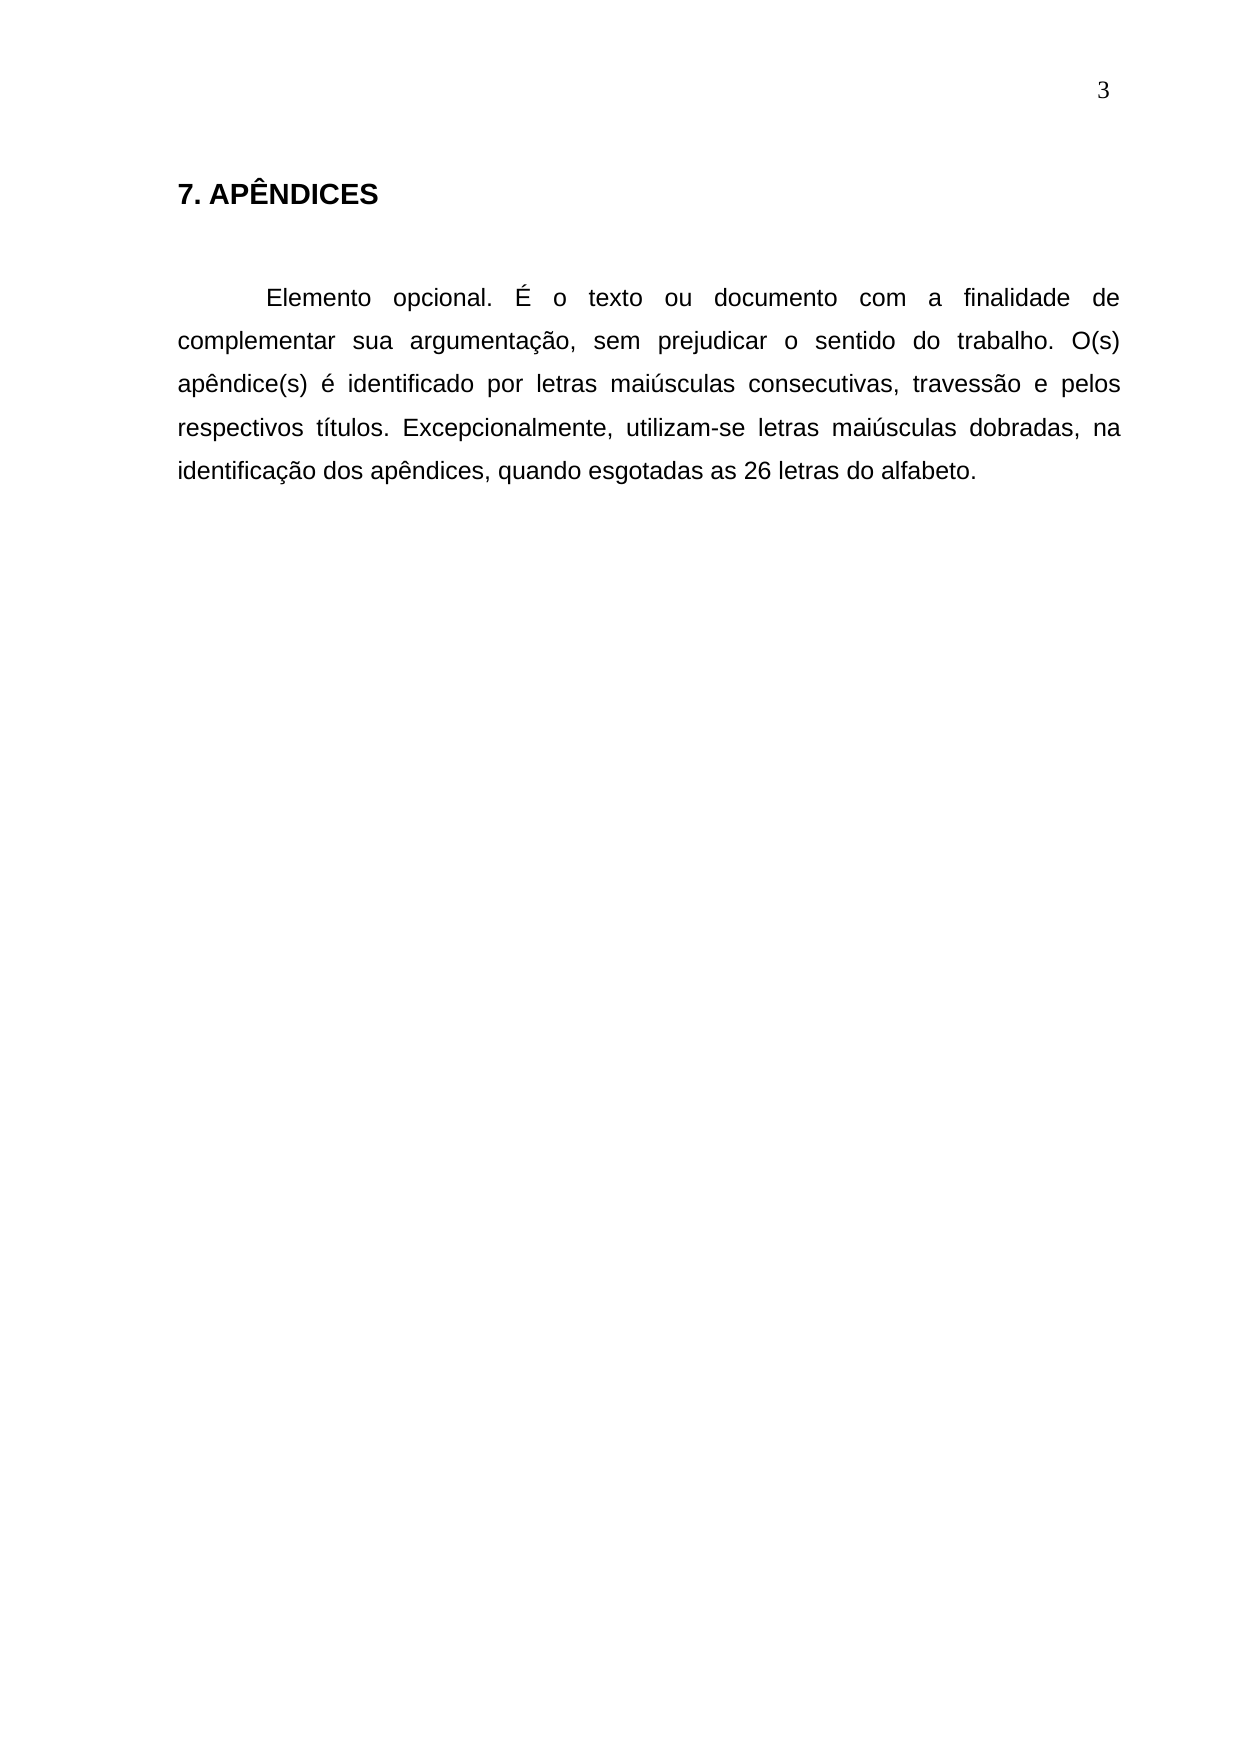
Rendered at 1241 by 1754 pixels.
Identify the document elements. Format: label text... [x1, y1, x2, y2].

text Elemento opcional. É o texto ou documento com a finalidade de complementar sua argumentação, sem prejudicar o sentido do trabalho. O(s) apêndice(s) é identificado por letras maiúsculas consecutivas, travessão e pelos respectivos títulos. Excepcionalmente, utilizam-se letras maiúsculas dobradas, na identificação dos apêndices, quando esgotadas as 26 letras do alfabeto. [177, 283, 1122, 484]
subtitle APÊNDICES [177, 177, 1122, 211]
